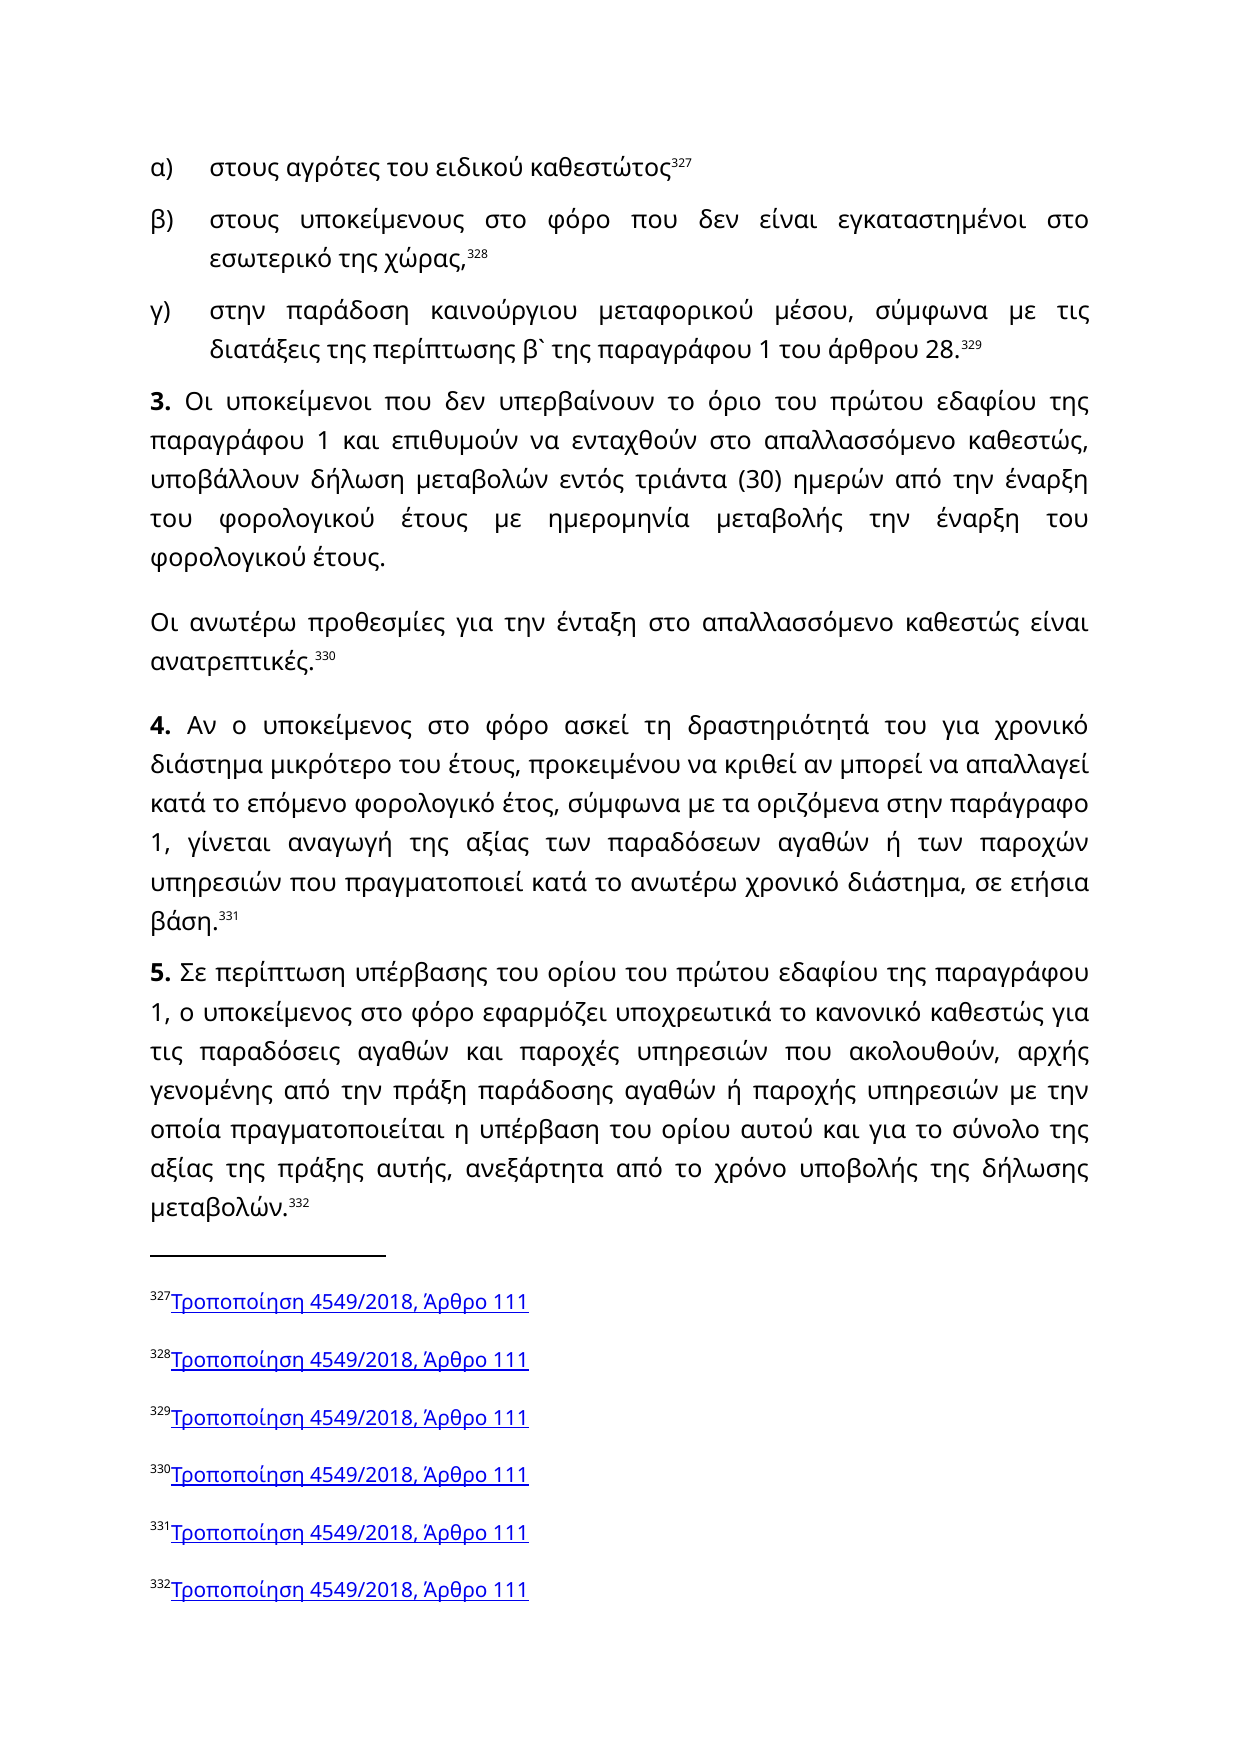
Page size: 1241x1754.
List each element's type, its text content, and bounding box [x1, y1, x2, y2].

text 3. Οι υποκείμενοι που δεν υπερβαίνουν το όριο του πρώτου εδαφίου της παραγράφου 1 και επιθυμούν να ενταχθούν στο απαλλασσόμενο καθεστώς, υποβάλλουν δήλωση μεταβολών εντός τριάντα (30) ημερών από την έναρξη του φορολογικού έτους με ημερομηνία μεταβολής την έναρξη του φορολογικού έτους. [150, 383, 1090, 574]
text Τροποποίηση 4549/2018, Άρθρο 111 [150, 1403, 1090, 1431]
list γ) στην παράδοση καινούργιου μεταφορικού μέσου, σύμφωνα με τις διατάξεις της περίπτωσης β` της παραγράφου 1 του άρθρου 28. [150, 292, 1090, 366]
text Οι ανωτέρω προθεσμίες για την ένταξη στο απαλλασσόμενο καθεστώς είναι ανατρεπτικές. [150, 604, 1090, 677]
list α) στους αγρότες του ειδικού καθεστώτος [150, 150, 1090, 184]
text Τροποποίηση 4549/2018, Άρθρο 111 [150, 1460, 1090, 1489]
text 5. Σε περίπτωση υπέρβασης του ορίου του πρώτου εδαφίου της παραγράφου 1, ο υποκείμενος στο φόρο εφαρμόζει υποχρεωτικά το κανονικό καθεστώς για τις παραδόσεις αγαθών και παροχές υπηρεσιών που ακολουθούν, αρχής γενομένης από την πράξη παράδοσης αγαθών ή παροχής υπηρεσιών με την οποία πραγματοποιείται η υπέρβαση του ορίου αυτού και για το σύνολο της αξίας της πράξης αυτής, ανεξάρτητα από το χρόνο υποβολής της δήλωσης μεταβολών. [150, 955, 1090, 1224]
text Τροποποίηση 4549/2018, Άρθρο 111 [150, 1287, 1090, 1316]
list β) στους υποκείμενους στο φόρο που δεν είναι εγκαταστημένοι στο εσωτερικό της χώρας, [150, 202, 1090, 275]
text Τροποποίηση 4549/2018, Άρθρο 111 [150, 1518, 1090, 1546]
text Τροποποίηση 4549/2018, Άρθρο 111 [150, 1576, 1090, 1604]
text 4. Αν ο υποκείμενος στο φόρο ασκεί τη δραστηριότητά του για χρονικό διάστημα μικρότερο του έτους, προκειμένου να κριθεί αν μπορεί να απαλλαγεί κατά το επόμενο φορολογικό έτος, σύμφωνα με τα οριζόμενα στην παράγραφο 1, γίνεται αναγωγή της αξίας των παραδόσεων αγαθών ή των παροχών υπηρεσιών που πραγματοποιεί κατά το ανωτέρω χρονικό διάστημα, σε ετήσια βάση. [150, 707, 1090, 937]
text Τροποποίηση 4549/2018, Άρθρο 111 [150, 1345, 1090, 1373]
